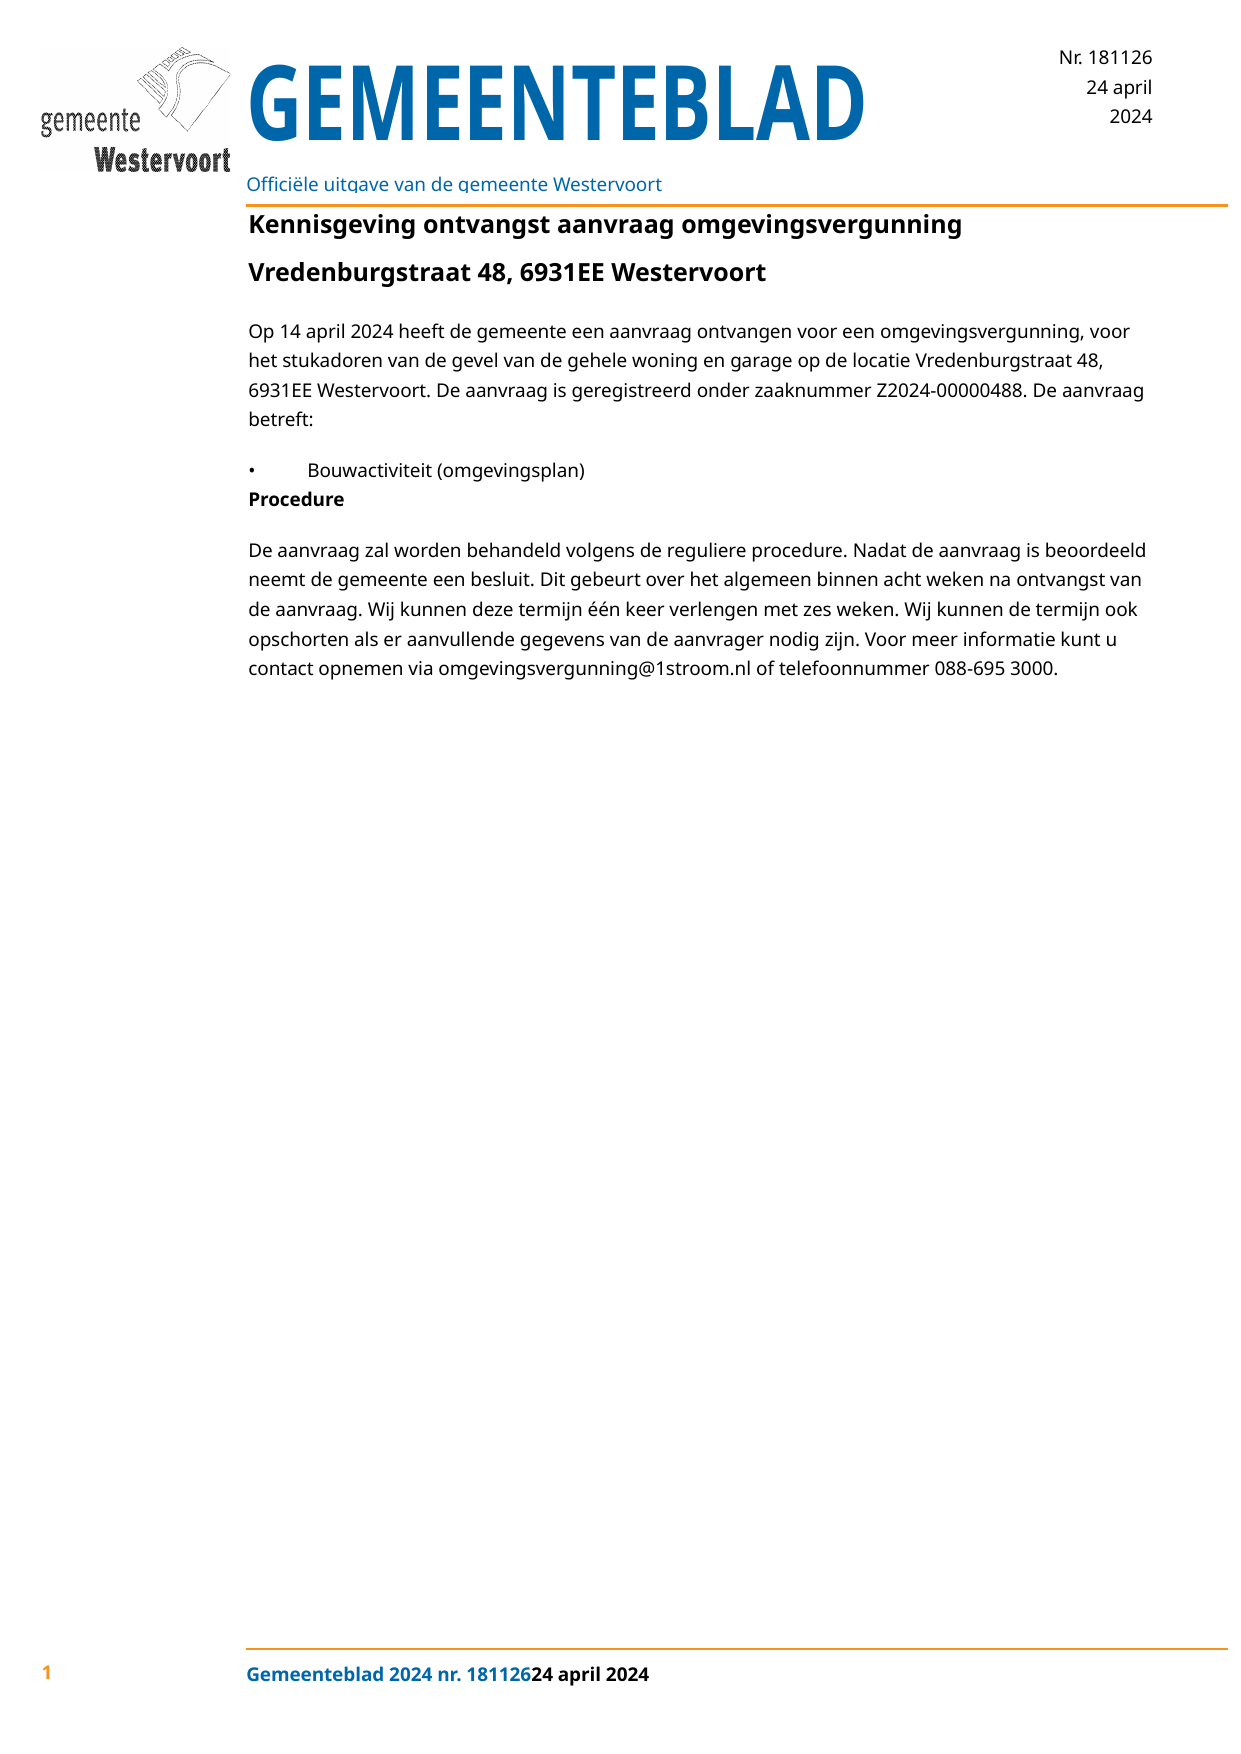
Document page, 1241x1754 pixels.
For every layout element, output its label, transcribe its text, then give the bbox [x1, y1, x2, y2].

picture [41, 47, 231, 172]
text Kennisgeving ontvangst aanvraag omgevingsvergunning Vredenburgstraat 48, 6931EE Westervoort [248, 207, 1152, 288]
text Op 14 april 2024 heeft de gemeente een aanvraag ontvangen voor een omgevingsvergunning, voor het stukadoren van de gevel van de gehele woning en garage op de locatie Vredenburgstraat 48, 6931EE Westervoort. De aanvraag is geregistreerd onder zaaknummer Z2024-00000488. De aanvraag betreft: [248, 318, 1152, 432]
text Procedure [248, 487, 1152, 512]
text De aanvraag zal worden behandeld volgens de reguliere procedure. Nadat de aanvraag is beoordeeld neemt de gemeente een besluit. Dit gebeurt over het algemeen binnen acht weken na ontvangst van de aanvraag. Wij kunnen deze termijn één keer verlengen met zes weken. Wij kunnen de termijn ook opschorten als er aanvullende gegevens van de aanvrager nodig zijn. Voor meer informatie kunt u contact opnemen via omgevingsvergunning@1stroom.nl of telefoonnummer 088-695 3000. [248, 537, 1152, 681]
list Bouwactiviteit (omgevingsplan) [248, 457, 1152, 483]
